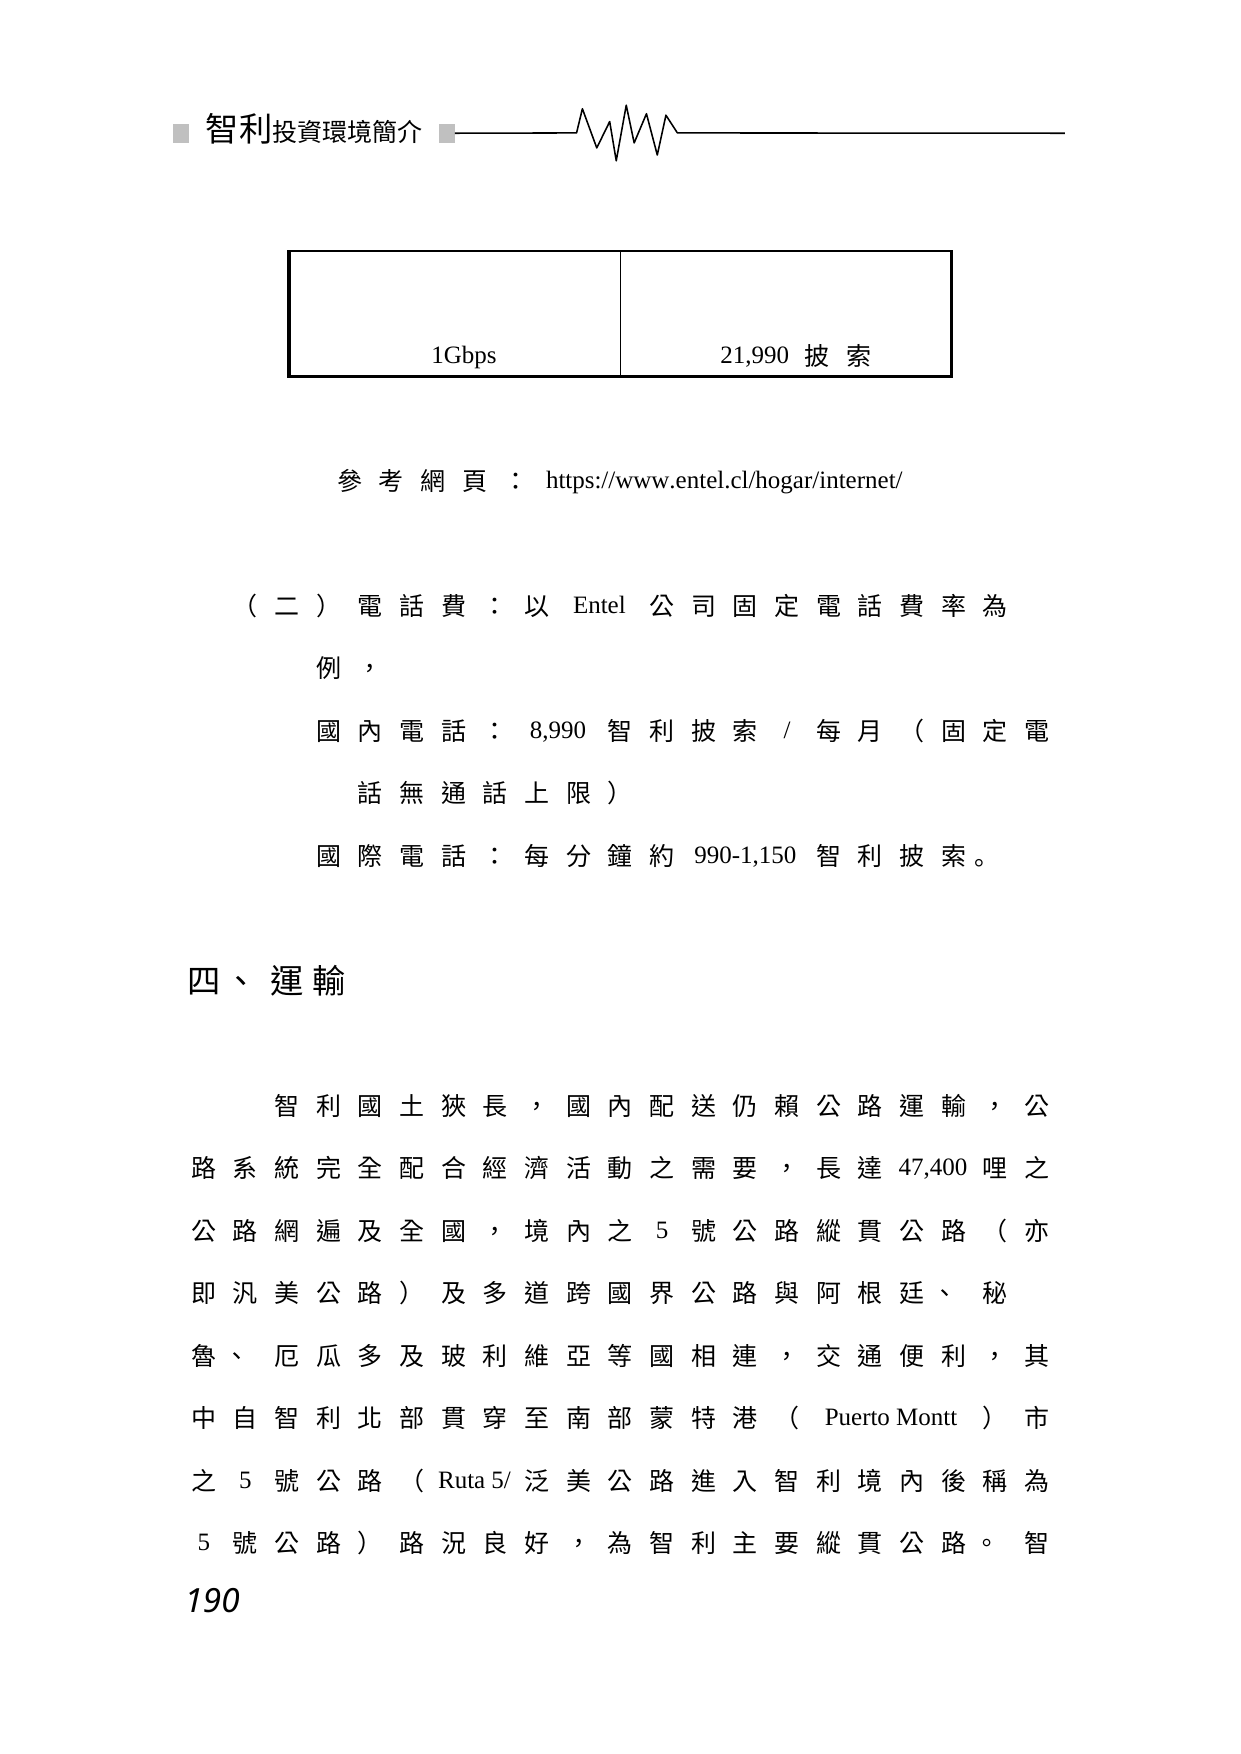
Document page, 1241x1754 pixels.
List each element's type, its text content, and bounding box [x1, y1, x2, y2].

text 四、運輸 [183, 938, 1058, 1000]
text 參考網頁：https://www.entel.cl/hogar/internet/ [183, 438, 1058, 500]
text 國際電話：每分鐘約990-1,150智利披索。 [281, 813, 1058, 875]
text 智利國土狹長，國內配送仍賴公路運輸，公路系統完全配合經濟活動之需要，長達47,400哩之公路網遍及全國，境內之5號公路縱貫公路（亦即汎美公路）及多道跨國界公路與阿根廷、秘魯、厄瓜多及玻利維亞等國相連，交通便利，其中自智利北部貫穿至南部蒙特港（Puerto Montt）市之5號公路（Ruta 5/泛美公路進入智利境內後稱為5號公路）路況良好，為智利主要縱貫公路。智 [183, 1063, 1058, 1563]
table_cell 21,990披索 [621, 252, 950, 375]
table_cell 1Gbps [291, 252, 620, 375]
text 國內電話：8,990智利披索/每月（固定電話無通話上限） [281, 688, 1058, 813]
text （二）電話費：以Entel公司固定電話費率為例， [207, 563, 1058, 688]
